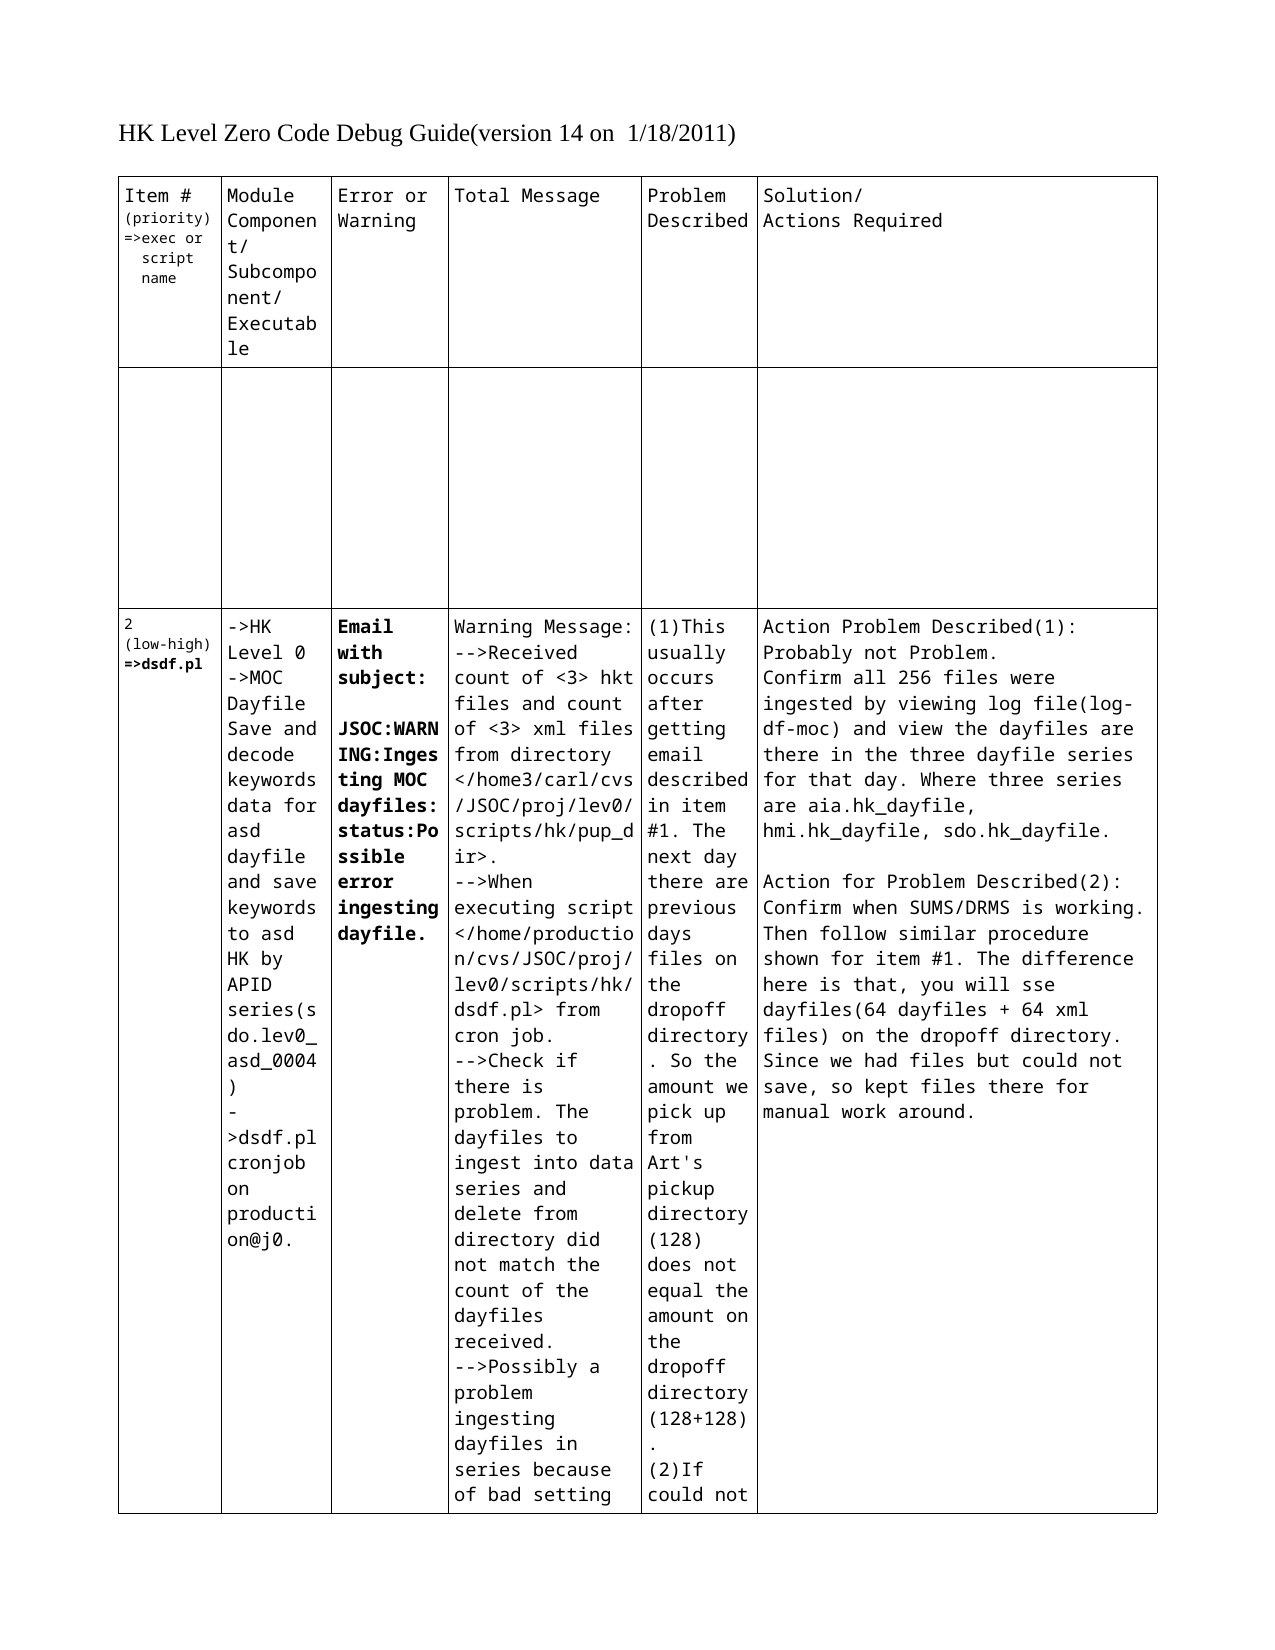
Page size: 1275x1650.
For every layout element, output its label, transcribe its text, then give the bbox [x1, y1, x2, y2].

table_cell [332, 368, 448, 608]
table_cell 2 (low-high) =>dsdf.pl [119, 609, 221, 1513]
table_header Error or Warning [332, 177, 448, 367]
table_cell [222, 368, 331, 608]
table_cell Email with subject: JSOC:WARNING:Ingesting MOC dayfiles: status:Possible error ingesting dayfile. [332, 609, 448, 1513]
table_header Solution/ Actions Required [758, 177, 1157, 367]
table_header Module Component/ Subcomponent/ Executable [222, 177, 331, 367]
table_cell [119, 368, 221, 608]
table_cell Action Problem Described(1): Probably not Problem. Confirm all 256 files were ingested by viewing log file(log-df-moc) and view the dayfiles are there in the three dayfile series for that day. Where three series are aia.hk_dayfile, hmi.hk_dayfile, sdo.hk_dayfile. Action for Problem Described(2): Confirm when SUMS/DRMS is working. Then follow similar procedure shown for item #1. The difference here is that, you will sse dayfiles(64 dayfiles + 64 xml files) on the dropoff directory. Since we had files but could not save, so kept files there for manual work around. [758, 609, 1157, 1513]
table_cell [449, 368, 641, 608]
table_cell ->HK Level 0 ->MOC Dayfile Save and decode keywords data for asd dayfile and save keywords to asd HK by APID series(sdo.lev0_asd_0004) ->dsdf.pl cronjob on production@j0. [222, 609, 331, 1513]
table_header Item # (priority) =>exec or script name [119, 177, 221, 367]
table_header Problem Described [642, 177, 757, 367]
table_cell (1)This usually occurs after getting email described in item #1. The next day there are previous days files on the dropoff directory. So the amount we pick up from Art's pickup directory(128) does not equal the amount on the dropoff directory(128+128). (2)If could not [642, 609, 757, 1513]
table_cell Warning Message: -->Received count of <3> hkt files and count of <3> xml files from directory </home3/carl/cvs/JSOC/proj/lev0/scripts/hk/pup_dir>. -->When executing script </home/production/cvs/JSOC/proj/lev0/scripts/hk/dsdf.pl> from cron job. -->Check if there is problem. The dayfiles to ingest into data series and delete from directory did not match the count of the dayfiles received. -->Possibly a problem ingesting dayfiles in series because of bad setting [449, 609, 641, 1513]
table_header Total Message [449, 177, 641, 367]
table_cell [642, 368, 757, 608]
table_cell [758, 368, 1157, 608]
